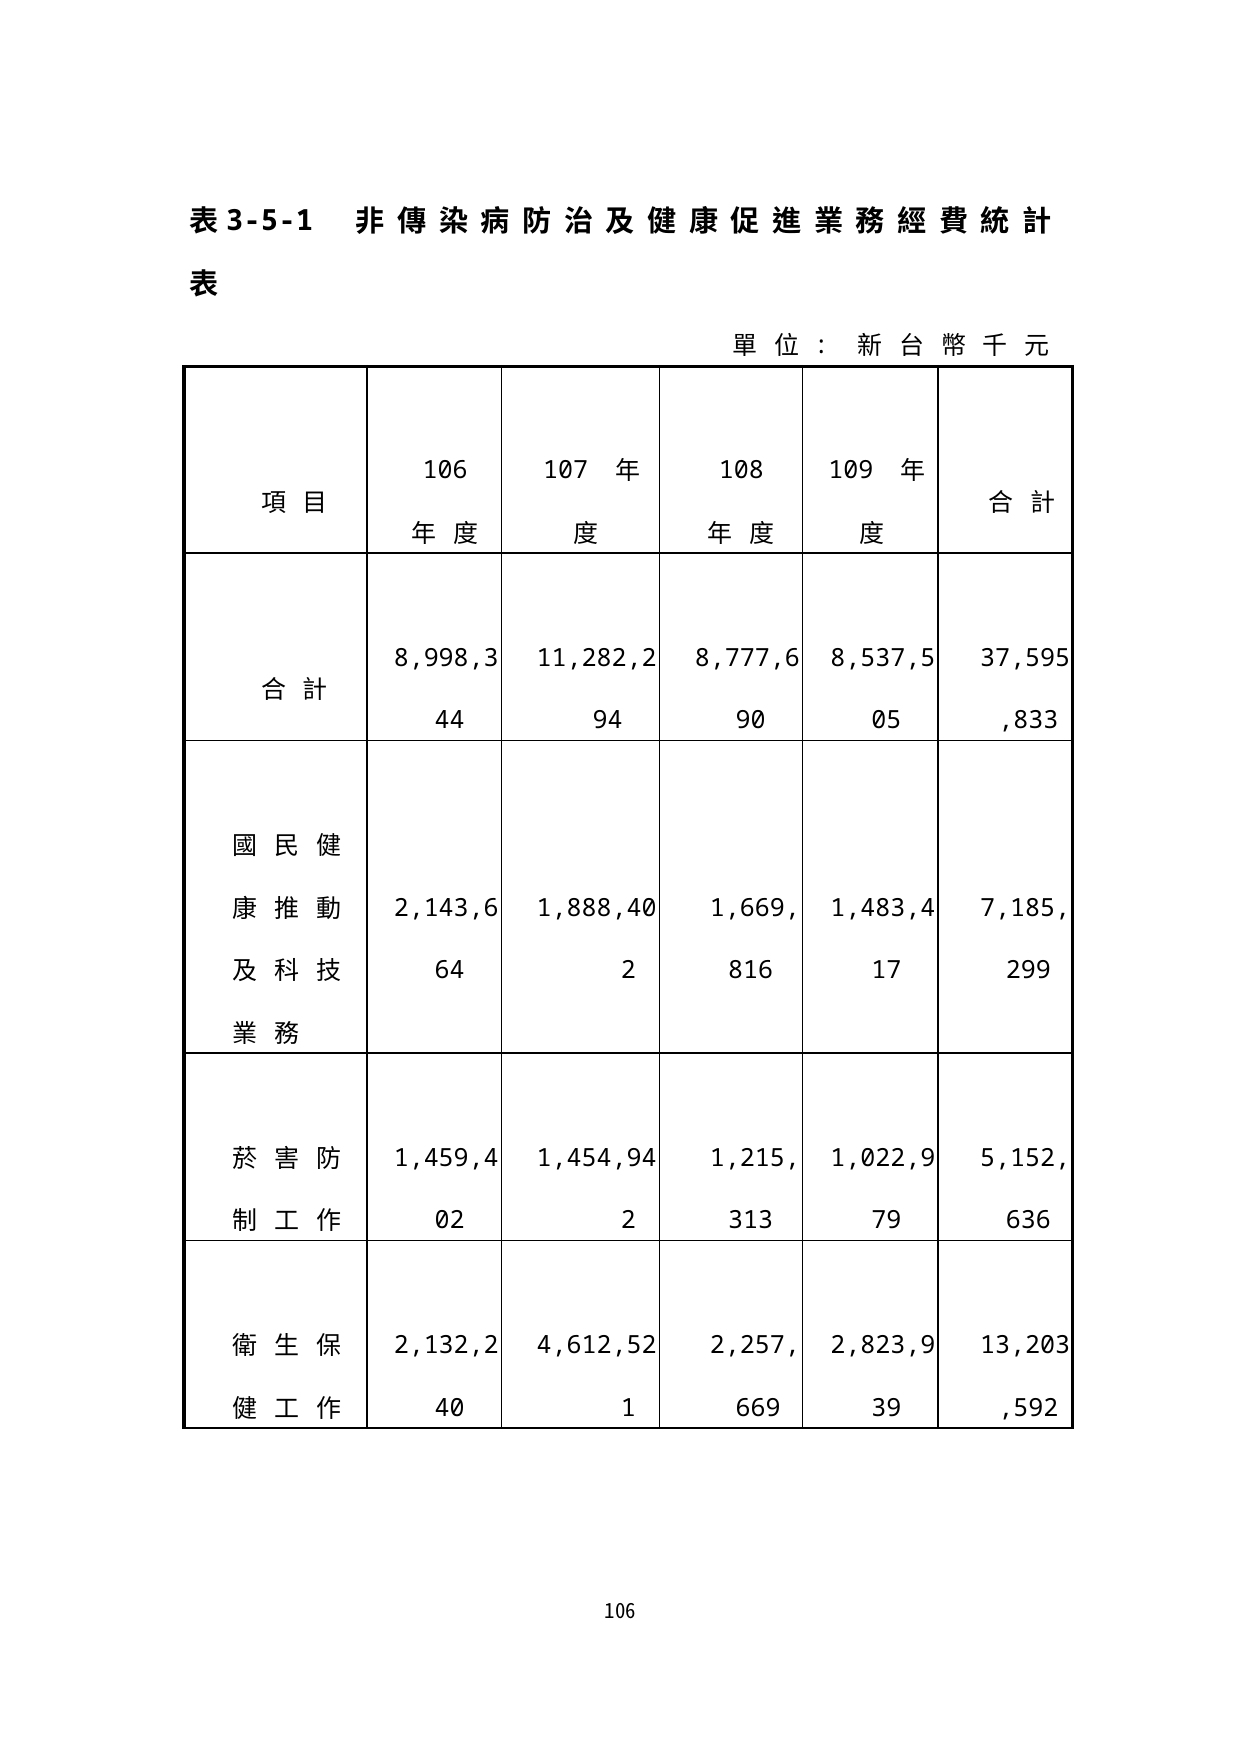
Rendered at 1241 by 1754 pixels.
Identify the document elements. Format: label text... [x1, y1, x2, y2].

table_cell 7,185,299 [939, 741, 1071, 1052]
table_cell 8,998,344 [368, 554, 501, 740]
table_cell 菸害防制工作 [186, 1054, 366, 1240]
table_cell 1,215,313 [660, 1054, 802, 1240]
table_cell 2,257,669 [660, 1241, 802, 1427]
table_cell 11,282,294 [502, 554, 659, 740]
table_header 108年度 [660, 368, 802, 552]
table_header 合計 [939, 368, 1071, 552]
table_header 109年度 [803, 368, 937, 552]
table_cell 1,454,942 [502, 1054, 659, 1240]
table_header 106年度 [368, 368, 501, 552]
table_header 項目 [186, 368, 366, 552]
text 單位: 新台幣千元 [183, 302, 1058, 365]
table_cell 1,669,816 [660, 741, 802, 1052]
table_cell 2,132,240 [368, 1241, 501, 1427]
table_cell 1,483,417 [803, 741, 937, 1052]
table_cell 37,595,833 [939, 554, 1071, 740]
table_cell 13,203,592 [939, 1241, 1071, 1427]
table_cell 1,459,402 [368, 1054, 501, 1240]
table_header 107年度 [502, 368, 659, 552]
table_cell 衛生保健工作 [186, 1241, 366, 1427]
table_cell 4,612,521 [502, 1241, 659, 1427]
table_cell 國民健康推動及科技業務 [186, 741, 366, 1052]
table_cell 合計 [186, 554, 366, 740]
table_cell 2,823,939 [803, 1241, 937, 1427]
table_cell 1,888,402 [502, 741, 659, 1052]
table_cell 1,022,979 [803, 1054, 937, 1240]
table_cell 8,537,505 [803, 554, 937, 740]
table_cell 2,143,664 [368, 741, 501, 1052]
text 表3-5-1 非傳染病防治及健康促進業務經費統計表 [183, 177, 1058, 302]
table_cell 5,152,636 [939, 1054, 1071, 1240]
table_cell 8,777,690 [660, 554, 802, 740]
